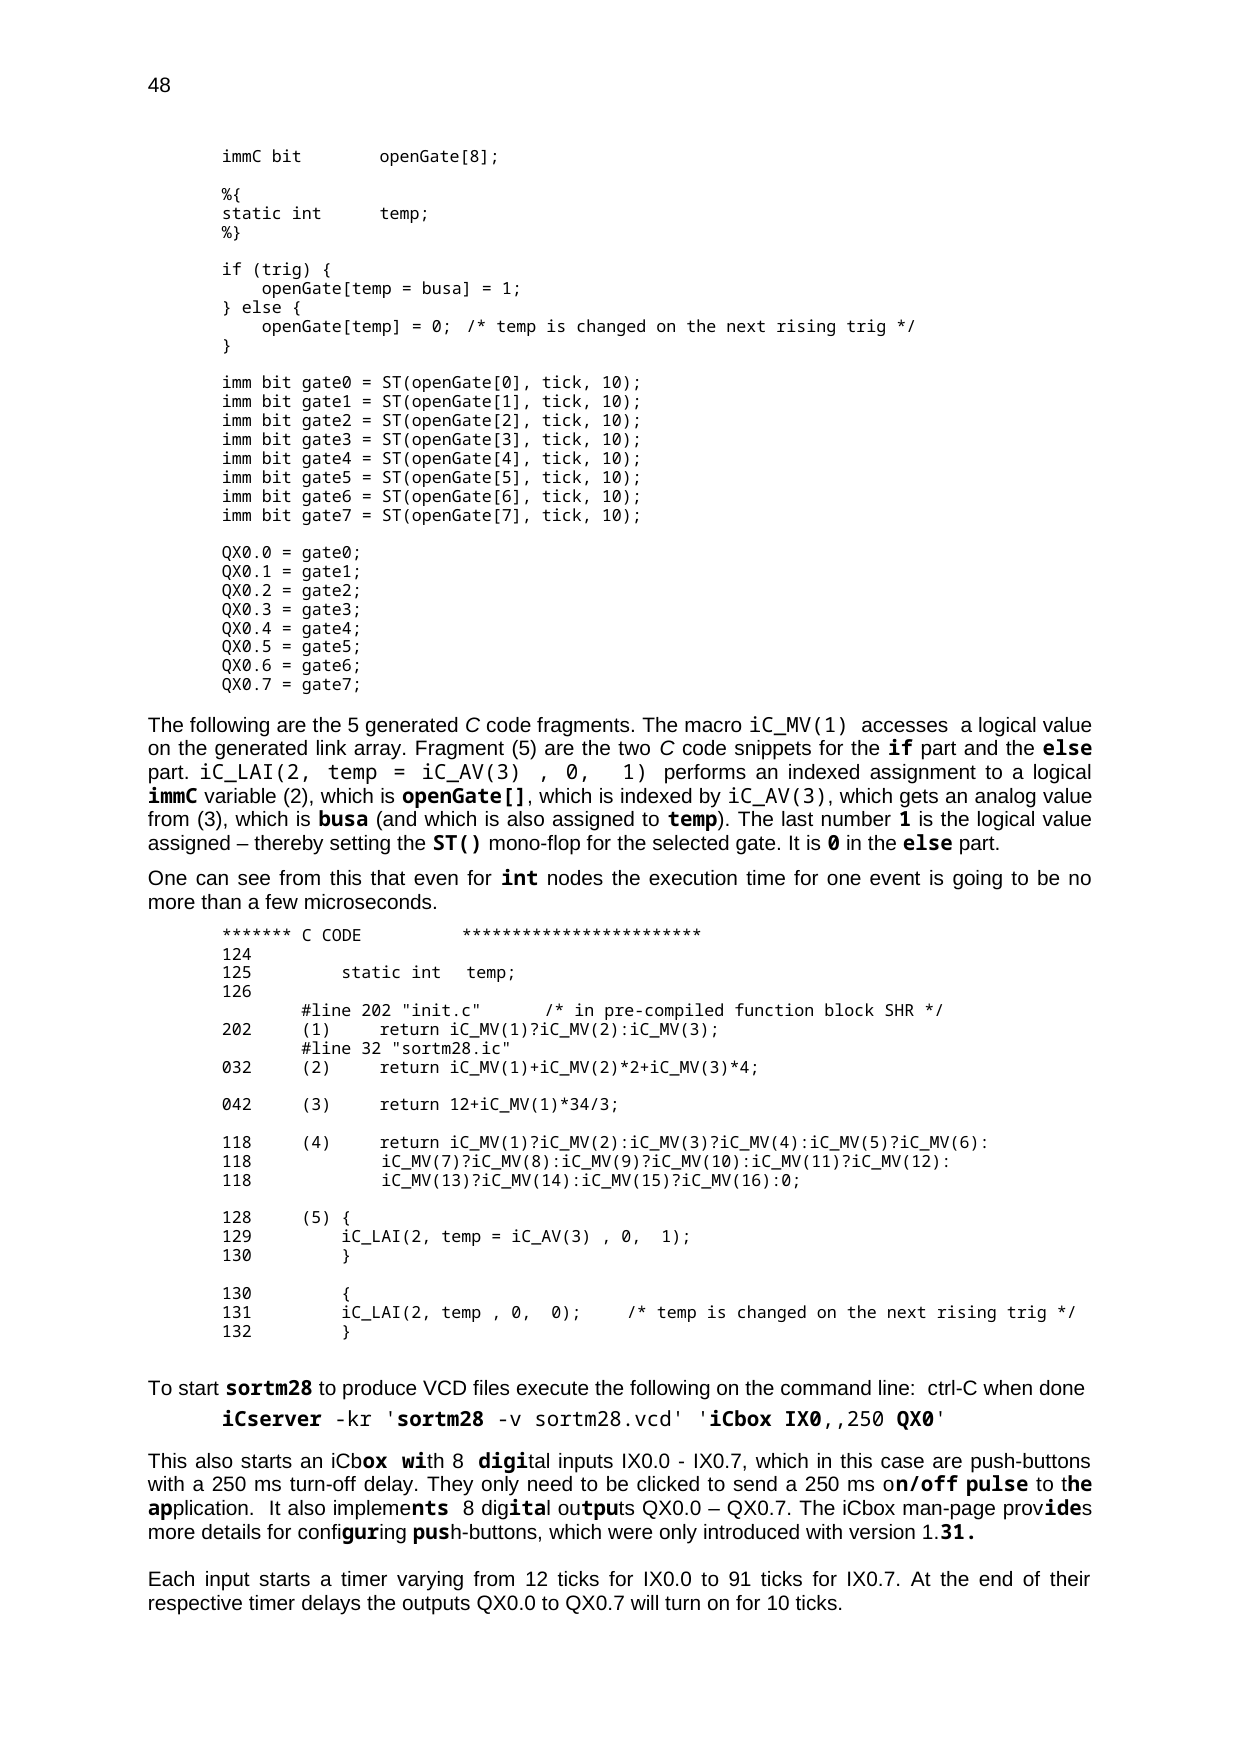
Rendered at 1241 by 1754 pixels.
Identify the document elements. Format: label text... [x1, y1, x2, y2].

text openGate[temp] = 0; /* temp is changed on the next rising trig */ [222, 317, 1092, 336]
text 132 } [222, 1322, 1092, 1341]
text } else { [222, 298, 1092, 317]
text 202 (1) return iC_MV(1)?iC_MV(2):iC_MV(3); [222, 1020, 1092, 1039]
text static int temp; [222, 204, 1092, 223]
text QX0.2 = gate2; [222, 581, 1092, 600]
text QX0.4 = gate4; [222, 619, 1092, 638]
text imm bit gate2 = ST(openGate[2], tick, 10); [222, 412, 1092, 431]
text 130 } [222, 1247, 1092, 1265]
text %{ [222, 185, 1092, 204]
text QX0.0 = gate0; [222, 544, 1092, 562]
text #line 202 "init.c" /* in pre-compiled function block SHR */ [222, 1001, 1092, 1020]
text 032 (2) return iC_MV(1)+iC_MV(2)*2+iC_MV(3)*4; [222, 1058, 1092, 1077]
text %} [222, 223, 1092, 242]
text 128 (5) { [222, 1209, 1092, 1228]
text QX0.6 = gate6; [222, 657, 1092, 676]
text openGate[temp = busa] = 1; [222, 280, 1092, 298]
text 126 [222, 983, 1092, 1001]
text } [222, 336, 1092, 355]
text iCserver -kr 'sortm28 -v sortm28.vcd' 'iCbox IX0,,250 QX0' [222, 1412, 1092, 1431]
text 118 (4) return iC_MV(1)?iC_MV(2):iC_MV(3)?iC_MV(4):iC_MV(5)?iC_MV(6): [222, 1133, 1092, 1152]
text imm bit gate3 = ST(openGate[3], tick, 10); [222, 431, 1092, 449]
text This also starts an iCbox with 8 digital inputs IX0.0 - IX0.7, which in this case are push-buttons with a 250 ms turn-off delay. They only need to be clicked to send a 250 ms on/off pulse to the application. It also implements 8 digital outputs QX0.0 – QX0.7. The iCbox man-page provides more details for configuring push-buttons, which were only introduced with version 1.31. Each input starts a timer varying from 12 ticks for IX0.0 to 91 ticks for IX0.7. At the end of their respective timer delays the outputs QX0.0 to QX0.7 will turn on for 10 ticks. [148, 1449, 1092, 1615]
text imm bit gate6 = ST(openGate[6], tick, 10); [222, 487, 1092, 506]
text immC bit openGate[8]; [222, 148, 1092, 167]
text To start sortm28 to produce VCD files execute the following on the command line: ctrl-C when done [148, 1376, 1092, 1400]
text QX0.7 = gate7; [222, 676, 1092, 694]
text 042 (3) return 12+iC_MV(1)*34/3; [222, 1096, 1092, 1114]
text One can see from this that even for int nodes the execution time for one event is going to be no more than a few microseconds. [148, 867, 1092, 914]
text if (trig) { [222, 261, 1092, 280]
text #line 32 "sortm28.ic" [222, 1039, 1092, 1058]
text ******* C CODE ************************ [222, 926, 1092, 945]
text 118 iC_MV(7)?iC_MV(8):iC_MV(9)?iC_MV(10):iC_MV(11)?iC_MV(12): [222, 1152, 1092, 1171]
text imm bit gate0 = ST(openGate[0], tick, 10); [222, 374, 1092, 393]
text QX0.5 = gate5; [222, 638, 1092, 657]
text The following are the 5 generated C code fragments. The macro iC_MV(1) accesses a logical value on the generated link array. Fragment (5) are the two C code snippets for the if part and the else part. iC_LAI(2, temp = iC_AV(3) , 0, 1) performs an indexed assignment to a logical immC variable (2), which is openGate[], which is indexed by iC_AV(3), which gets an analog value from (3), which is busa (and which is also assigned to temp). The last number 1 is the logical value assigned – thereby setting the ST() mono-flop for the selected gate. It is 0 in the else part. [148, 713, 1092, 855]
text imm bit gate4 = ST(openGate[4], tick, 10); [222, 449, 1092, 468]
text imm bit gate5 = ST(openGate[5], tick, 10); [222, 468, 1092, 487]
text imm bit gate1 = ST(openGate[1], tick, 10); [222, 393, 1092, 412]
text QX0.1 = gate1; [222, 562, 1092, 581]
text QX0.3 = gate3; [222, 600, 1092, 619]
text 131 iC_LAI(2, temp , 0, 0); /* temp is changed on the next rising trig */ [222, 1303, 1092, 1322]
text 129 iC_LAI(2, temp = iC_AV(3) , 0, 1); [222, 1228, 1092, 1247]
text 130 { [222, 1284, 1092, 1303]
text 124 [222, 945, 1092, 964]
text 125 static int temp; [222, 964, 1092, 983]
text 118 iC_MV(13)?iC_MV(14):iC_MV(15)?iC_MV(16):0; [222, 1171, 1092, 1190]
text imm bit gate7 = ST(openGate[7], tick, 10); [222, 506, 1092, 525]
